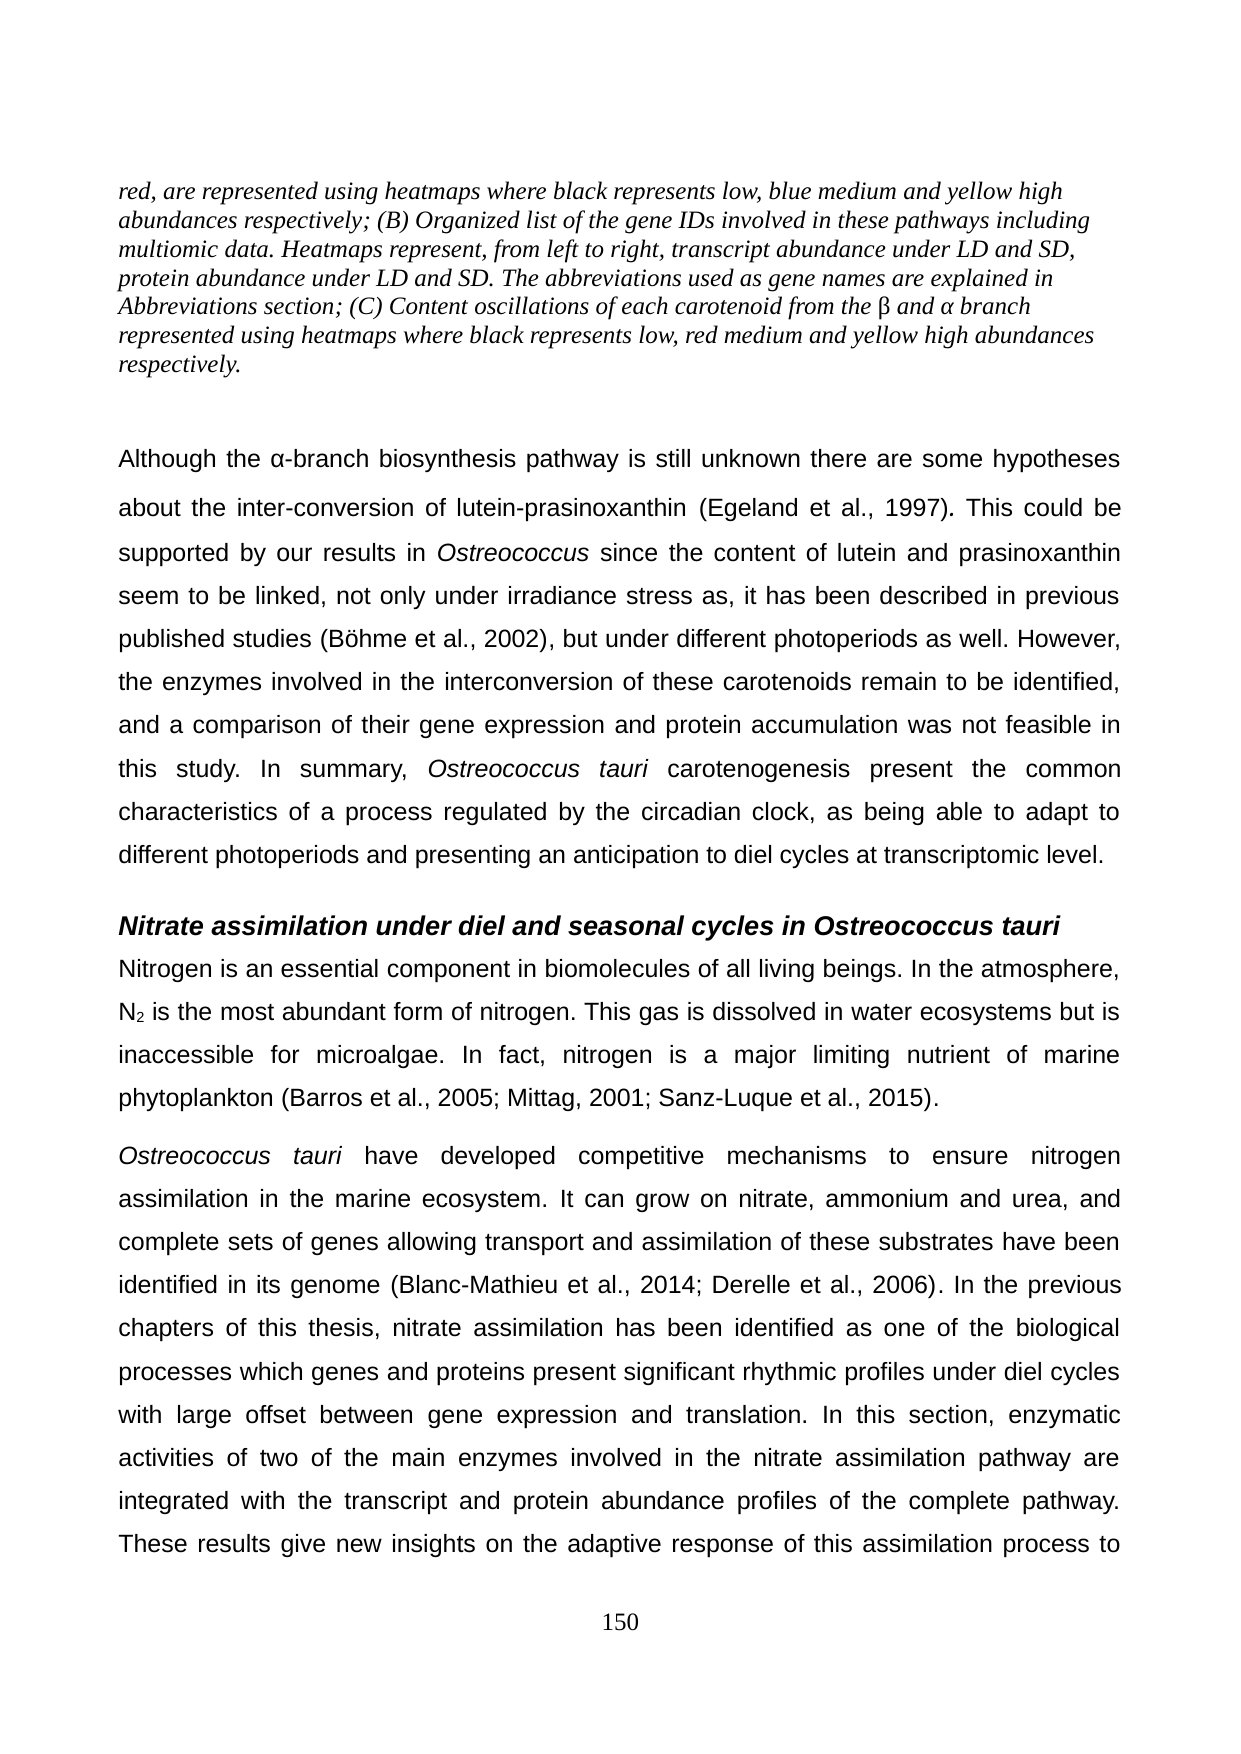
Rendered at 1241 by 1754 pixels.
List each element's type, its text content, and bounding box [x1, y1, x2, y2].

text Nitrogen is an essential component in biomolecules of all living beings. In the atmosphere, N2 is the most abundant form of nitrogen. This gas is dissolved in water ecosystems but is inaccessible for microalgae. In fact, nitrogen is a major limiting nutrient of marine phytoplankton (Barros et al., 2005; Mittag, 2001; Sanz-Luque et al., 2015)⁠. [118, 954, 1122, 1112]
text Although the α-branch biosynthesis pathway is still unknown there are some hypotheses about the inter-conversion of lutein-prasinoxanthin (Egeland et al., 1997)⁠. This could be supported by our results in Ostreococcus since the content of lutein and prasinoxanthin seem to be linked, not only under irradiance stress as, it has been described in previous published studies (Böhme et al., 2002)⁠, but under different photoperiods as well. However, the enzymes involved in the interconversion of these carotenoids remain to be identified, and a comparison of their gene expression and protein accumulation was not feasible in this study. In summary, Ostreococcus tauri carotenogenesis present the common characteristics of a process regulated by the circadian clock, as being able to adapt to different photoperiods and presenting an anticipation to diel cycles at transcriptomic level. [118, 444, 1122, 869]
subtitle Nitrate assimilation under diel and seasonal cycles in Ostreococcus tauri [118, 910, 1122, 941]
text red, are represented using heatmaps where black represents low, blue medium and yellow high abundances respectively; (B) Organized list of the gene IDs involved in these pathways including multiomic data. Heatmaps represent, from left to right, transcript abundance under LD and SD, protein abundance under LD and SD. The abbreviations used as gene names are explained in Abbreviations section; (C) Content oscillations of each carotenoid from the β and α branch represented using heatmaps where black represents low, red medium and yellow high abundances respectively. [118, 176, 1122, 378]
text Ostreococcus tauri have developed competitive mechanisms to ensure nitrogen assimilation in the marine ecosystem. It can grow on nitrate, ammonium and urea, and complete sets of genes allowing transport and assimilation of these substrates have been identified in its genome (Blanc-Mathieu et al., 2014; Derelle et al., 2006)⁠. In the previous chapters of this thesis, nitrate assimilation has been identified as one of the biological processes which genes and proteins present significant rhythmic profiles under diel cycles with large offset between gene expression and translation. In this section, enzymatic activities of two of the main enzymes involved in the nitrate assimilation pathway are integrated with the transcript and protein abundance profiles of the complete pathway. These results give new insights on the adaptive response of this assimilation process to [118, 1141, 1122, 1558]
